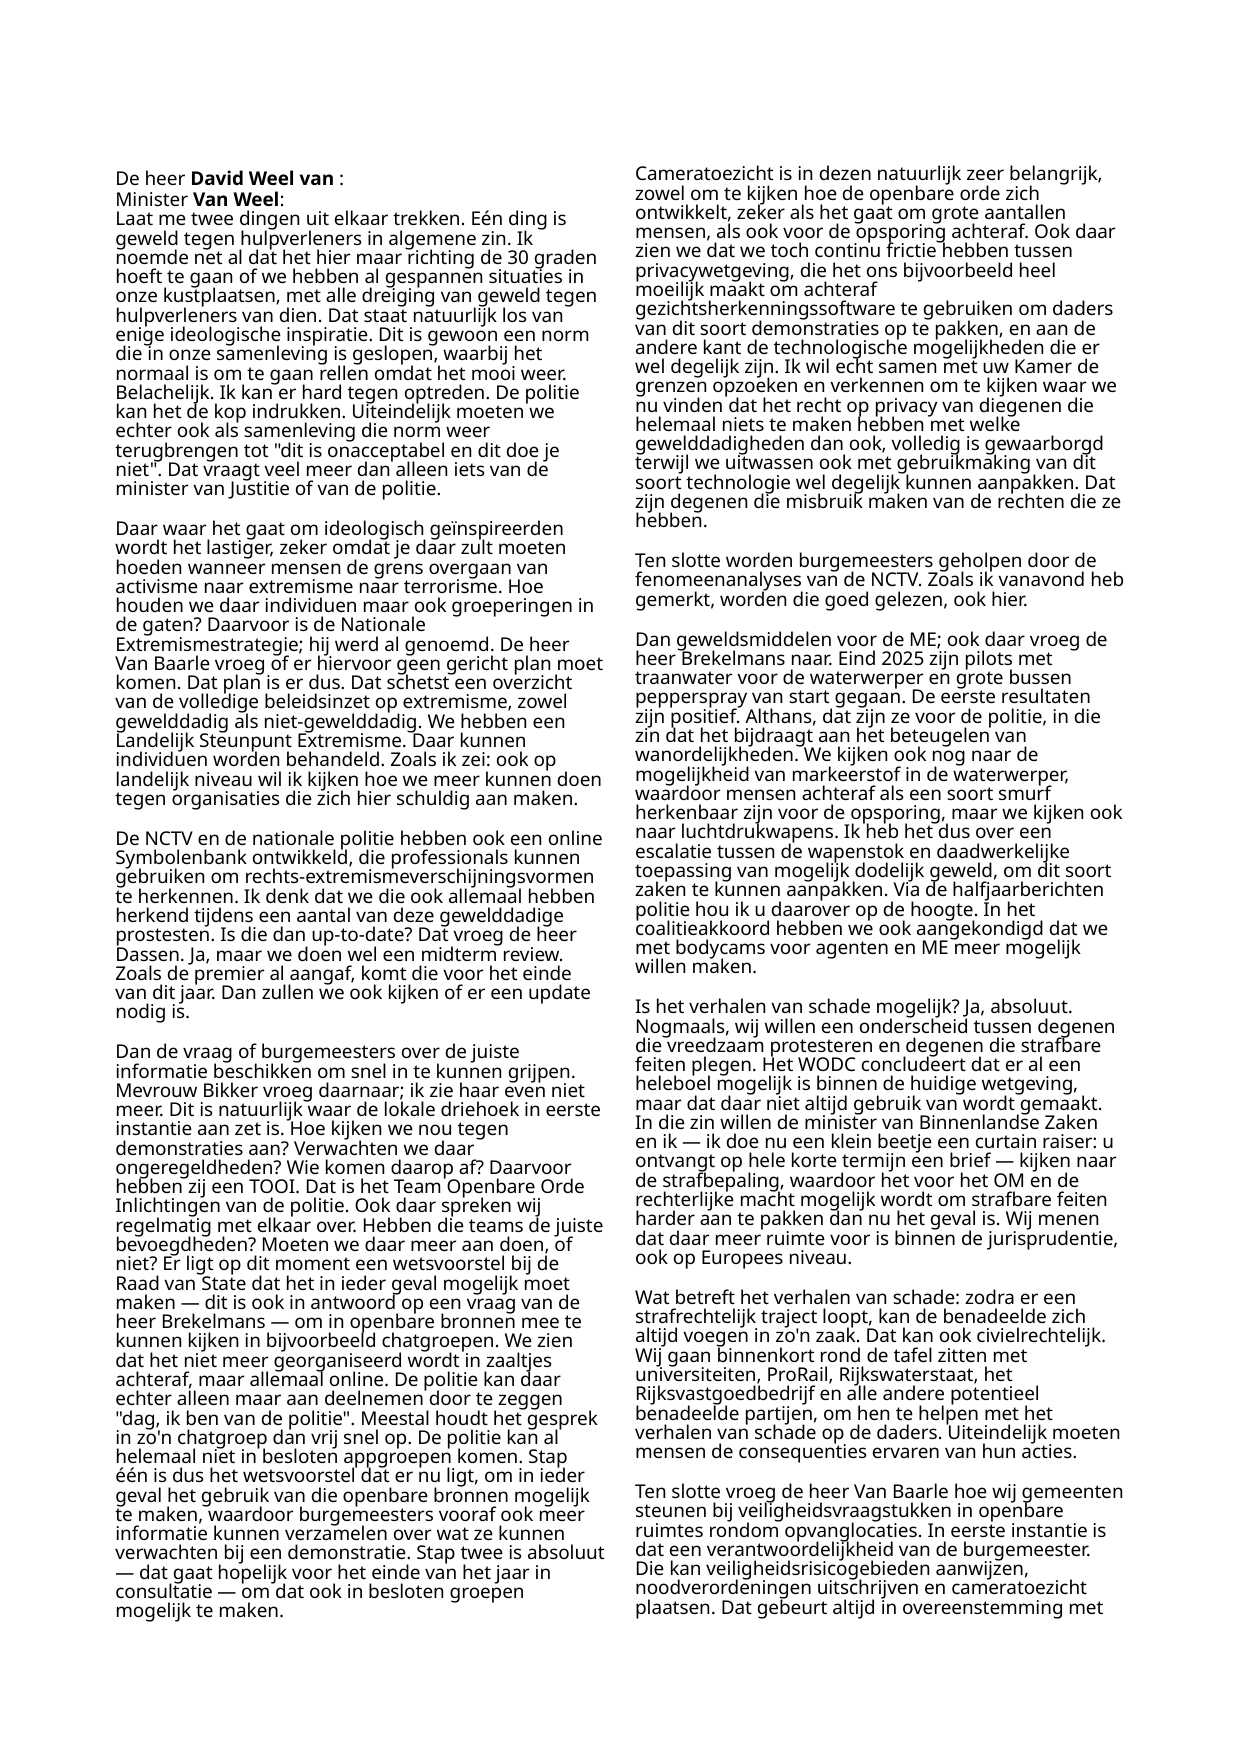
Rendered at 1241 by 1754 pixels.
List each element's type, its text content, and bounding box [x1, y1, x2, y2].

text Dan de vraag of burgemeesters over de juiste informatie beschikken om snel in te kunnen grijpen. Mevrouw Bikker vroeg daarnaar; ik zie haar even niet meer. Dit is natuurlijk waar de lokale driehoek in eerste instantie aan zet is. Hoe kijken we nou tegen demonstraties aan? Verwachten we daar ongeregeldheden? Wie komen daarop af? Daarvoor hebben zij een TOOI. Dat is het Team Openbare Orde Inlichtingen van de politie. Ook daar spreken wij regelmatig met elkaar over. Hebben die teams de juiste bevoegdheden? Moeten we daar meer aan doen, of niet? Er ligt op dit moment een wetsvoorstel bij de Raad van State dat het in ieder geval mogelijk moet maken — dit is ook in antwoord op een vraag van de heer Brekelmans — om in openbare bronnen mee te kunnen kijken in bijvoorbeeld chatgroepen. We zien dat het niet meer georganiseerd wordt in zaaltjes achteraf, maar allemaal online. De politie kan daar echter alleen maar aan deelnemen door te zeggen "dag, ik ben van de politie". Meestal houdt het gesprek in zo'n chatgroep dan vrij snel op. De politie kan al helemaal niet in besloten appgroepen komen. Stap één is dus het wetsvoorstel dat er nu ligt, om in ieder geval het gebruik van die openbare bronnen mogelijk te maken, waardoor burgemeesters vooraf ook meer informatie kunnen verzamelen over wat ze kunnen verwachten bij een demonstratie. Stap twee is absoluut — dat gaat hopelijk voor het einde van het jaar in consultatie — om dat ook in besloten groepen mogelijk te maken. [115, 1043, 605, 1621]
text De heer David Weel van : [115, 165, 605, 191]
text De NCTV en de nationale politie hebben ook een online Symbolenbank ontwikkeld, die professionals kunnen gebruiken om rechts-extremismeverschijningsvormen te herkennen. Ik denk dat we die ook allemaal hebben herkend tijdens een aantal van deze gewelddadige prostesten. Is die dan up-to-date? Dat vroeg de heer Dassen. Ja, maar we doen wel een midterm review. Zoals de premier al aangaf, komt die voor het einde van dit jaar. Dan zullen we ook kijken of er een update nodig is. [115, 830, 605, 1023]
text Cameratoezicht is in dezen natuurlijk zeer belangrijk, zowel om te kijken hoe de openbare orde zich ontwikkelt, zeker als het gaat om grote aantallen mensen, als ook voor de opsporing achteraf. Ook daar zien we dat we toch continu frictie hebben tussen privacywetgeving, die het ons bijvoorbeeld heel moeilijk maakt om achteraf gezichtsherkenningssoftware te gebruiken om daders van dit soort demonstraties op te pakken, en aan de andere kant de technologische mogelijkheden die er wel degelijk zijn. Ik wil echt samen met uw Kamer de grenzen opzoeken en verkennen om te kijken waar we nu vinden dat het recht op privacy van diegenen die helemaal niets te maken hebben met welke gewelddadigheden dan ook, volledig is gewaarborgd terwijl we uitwassen ook met gebruikmaking van dit soort technologie wel degelijk kunnen aanpakken. Dat zijn degenen die misbruik maken van de rechten die ze hebben. [635, 165, 1125, 531]
text Is het verhalen van schade mogelijk? Ja, absoluut. Nogmaals, wij willen een onderscheid tussen degenen die vreedzaam protesteren en degenen die strafbare feiten plegen. Het WODC concludeert dat er al een heleboel mogelijk is binnen de huidige wetgeving, maar dat daar niet altijd gebruik van wordt gemaakt. In die zin willen de minister van Binnenlandse Zaken en ik — ik doe nu een klein beetje een curtain raiser: u ontvangt op hele korte termijn een brief — kijken naar de strafbepaling, waardoor het voor het OM en de rechterlijke macht mogelijk wordt om strafbare feiten harder aan te pakken dan nu het geval is. Wij menen dat daar meer ruimte voor is binnen de jurisprudentie, ook op Europees niveau. [635, 998, 1125, 1268]
text Minister Van Weel: [115, 191, 605, 210]
text Laat me twee dingen uit elkaar trekken. Eén ding is geweld tegen hulpverleners in algemene zin. Ik noemde net al dat het hier maar richting de 30 graden hoeft te gaan of we hebben al gespannen situaties in onze kustplaatsen, met alle dreiging van geweld tegen hulpverleners van dien. Dat staat natuurlijk los van enige ideologische inspiratie. Dit is gewoon een norm die in onze samenleving is geslopen, waarbij het normaal is om te gaan rellen omdat het mooi weer. Belachelijk. Ik kan er hard tegen optreden. De politie kan het de kop indrukken. Uiteindelijk moeten we echter ook als samenleving die norm weer terugbrengen tot "dit is onacceptabel en dit doe je niet". Dat vraagt veel meer dan alleen iets van de minister van Justitie of van de politie. [115, 210, 605, 499]
text Wat betreft het verhalen van schade: zodra er een strafrechtelijk traject loopt, kan de benadeelde zich altijd voegen in zo'n zaak. Dat kan ook civielrechtelijk. Wij gaan binnenkort rond de tafel zitten met universiteiten, ProRail, Rijkswaterstaat, het Rijksvastgoedbedrijf en alle andere potentieel benadeelde partijen, om hen te helpen met het verhalen van schade op de daders. Uiteindelijk moeten mensen de consequenties ervaren van hun acties. [635, 1289, 1125, 1462]
text Ten slotte worden burgemeesters geholpen door de fenomeenanalyses van de NCTV. Zoals ik vanavond heb gemerkt, worden die goed gelezen, ook hier. [635, 552, 1125, 610]
text Daar waar het gaat om ideologisch geïnspireerden wordt het lastiger, zeker omdat je daar zult moeten hoeden wanneer mensen de grens overgaan van activisme naar extremisme naar terrorisme. Hoe houden we daar individuen maar ook groeperingen in de gaten? Daarvoor is de Nationale Extremismestrategie; hij werd al genoemd. De heer Van Baarle vroeg of er hiervoor geen gericht plan moet komen. Dat plan is er dus. Dat schetst een overzicht van de volledige beleidsinzet op extremisme, zowel gewelddadig als niet-gewelddadig. We hebben een Landelijk Steunpunt Extremisme. Daar kunnen individuen worden behandeld. Zoals ik zei: ook op landelijk niveau wil ik kijken hoe we meer kunnen doen tegen organisaties die zich hier schuldig aan maken. [115, 520, 605, 809]
text Dan geweldsmiddelen voor de ME; ook daar vroeg de heer Brekelmans naar. Eind 2025 zijn pilots met traanwater voor de waterwerper en grote bussen pepperspray van start gegaan. De eerste resultaten zijn positief. Althans, dat zijn ze voor de politie, in die zin dat het bijdraagt aan het beteugelen van wanordelijkheden. We kijken ook nog naar de mogelijkheid van markeerstof in de waterwerper, waardoor mensen achteraf als een soort smurf herkenbaar zijn voor de opsporing, maar we kijken ook naar luchtdrukwapens. Ik heb het dus over een escalatie tussen de wapenstok en daadwerkelijke toepassing van mogelijk dodelijk geweld, om dit soort zaken te kunnen aanpakken. Via de halfjaarberichten politie hou ik u daarover op de hoogte. In het coalitieakkoord hebben we ook aangekondigd dat we met bodycams voor agenten en ME meer mogelijk willen maken. [635, 631, 1125, 978]
text Ten slotte vroeg de heer Van Baarle hoe wij gemeenten steunen bij veiligheidsvraagstukken in openbare ruimtes rondom opvanglocaties. In eerste instantie is dat een verantwoordelijkheid van de burgemeester. Die kan veiligheidsrisicogebieden aanwijzen, noodverordeningen uitschrijven en cameratoezicht plaatsen. Dat gebeurt altijd in overeenstemming met [635, 1483, 1125, 1618]
